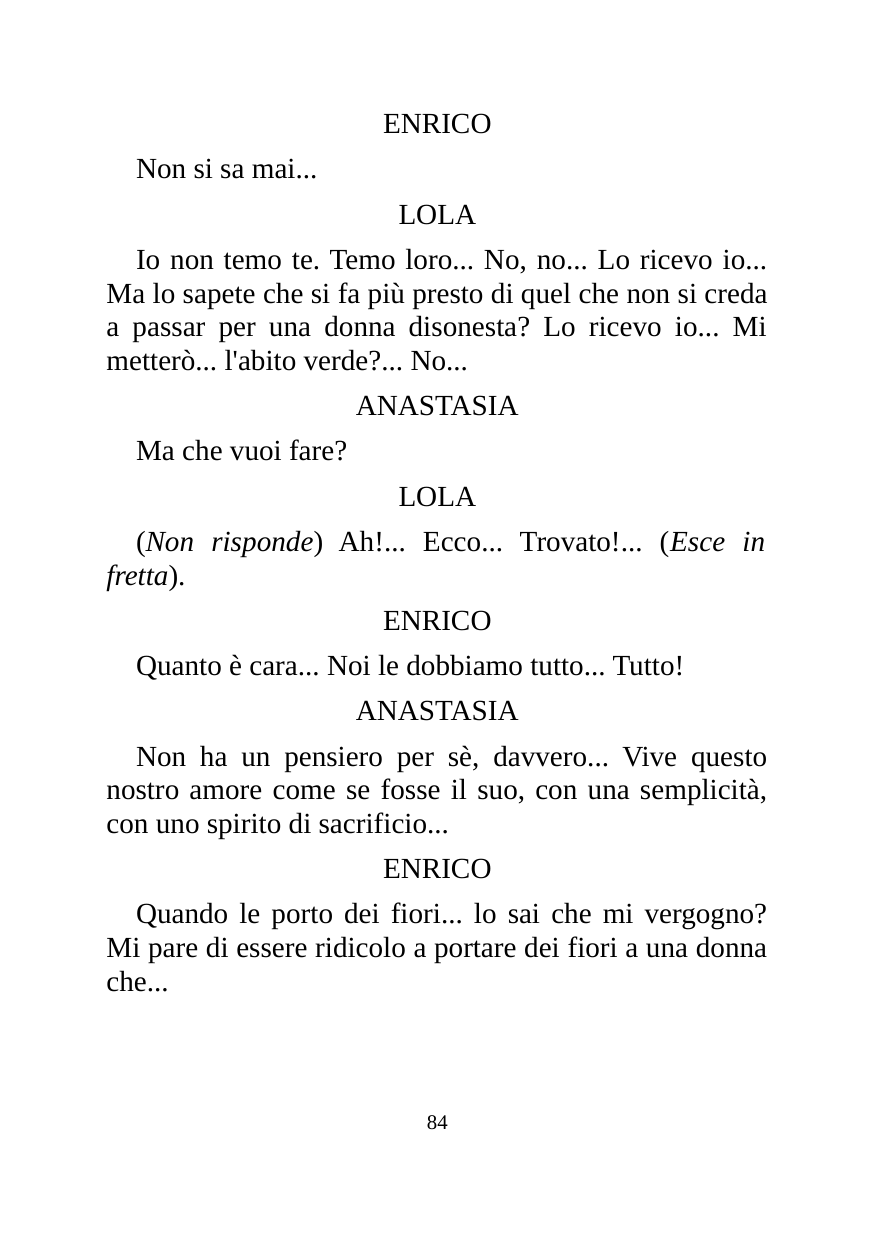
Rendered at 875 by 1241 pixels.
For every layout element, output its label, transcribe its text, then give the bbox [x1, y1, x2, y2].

text Quanto è cara... Noi le dobbiamo tutto... Tutto! [106, 648, 768, 682]
text ANASTASIA [106, 388, 768, 422]
text ENRICO [106, 851, 768, 885]
text ENRICO [106, 603, 768, 636]
text (Non risponde) Ah!... Ecco... Trovato!... (Esce in fretta). [106, 524, 768, 591]
text Io non temo te. Temo loro... No, no... Lo ricevo io... Ma lo sapete che si fa più presto di quel che non si creda a passar per una donna disonesta? Lo ricevo io... Mi metterò... l'abito verde?... No... [106, 242, 768, 376]
text LOLA [106, 197, 768, 230]
text ENRICO [106, 106, 768, 140]
text ANASTASIA [106, 693, 768, 727]
text Ma che vuoi fare? [106, 433, 768, 467]
text LOLA [106, 479, 768, 512]
text Non si sa mai... [106, 152, 768, 185]
text Non ha un pensiero per sè, davvero... Vive questo nostro amore come se fosse il suo, con una semplicità, con uno spirito di sacrificio... [106, 739, 768, 839]
text Quando le porto dei fiori... lo sai che mi vergogno? Mi pare di essere ridicolo a portare dei fiori a una donna che... [106, 897, 768, 997]
